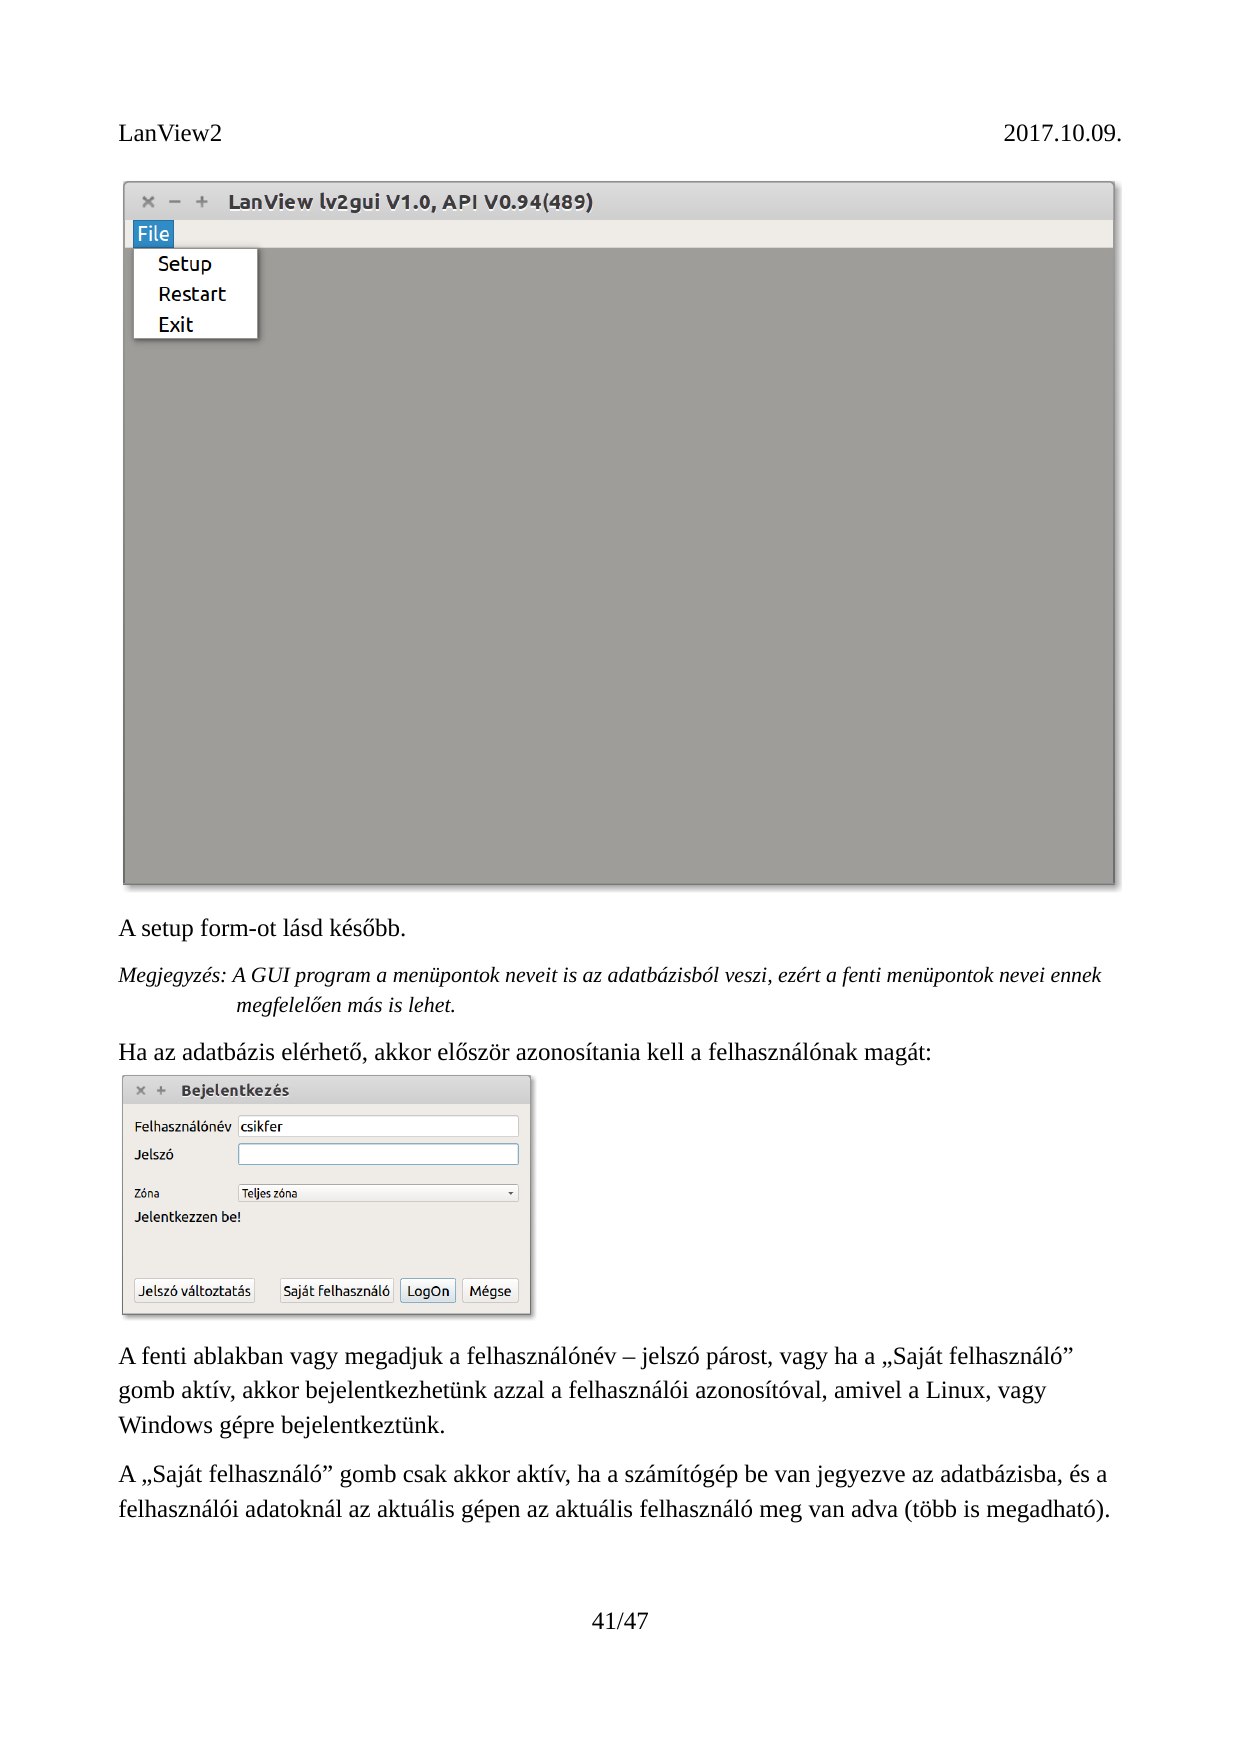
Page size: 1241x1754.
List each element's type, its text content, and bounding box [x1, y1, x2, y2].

text A fenti ablakban vagy megadjuk a felhasználónév – jelszó párost, vagy ha a „Saját felhasználó” gomb aktív, akkor bejelentkezhetünk azzal a felhasználói azonosítóval, amivel a Linux, vagy Windows gépre bejelentkeztünk. [118, 1341, 1122, 1439]
picture [118, 177, 1123, 893]
text Megjegyzés: A GUI program a menüpontok neveit is az adatbázisból veszi, ezért a fenti menüpontok nevei ennek megfelelően más is lehet. [118, 962, 1122, 1018]
picture [118, 1071, 537, 1321]
text Ha az adatbázis elérhető, akkor először azonosítania kell a felhasználónak magát: [118, 1037, 1122, 1071]
text A setup form-ot lásd később. [118, 913, 1122, 942]
text A „Saját felhasználó” gomb csak akkor aktív, ha a számítógép be van jegyezve az adatbázisba, és a felhasználói adatoknál az aktuális gépen az aktuális felhasználó meg van adva (több is megadható). [118, 1459, 1122, 1522]
